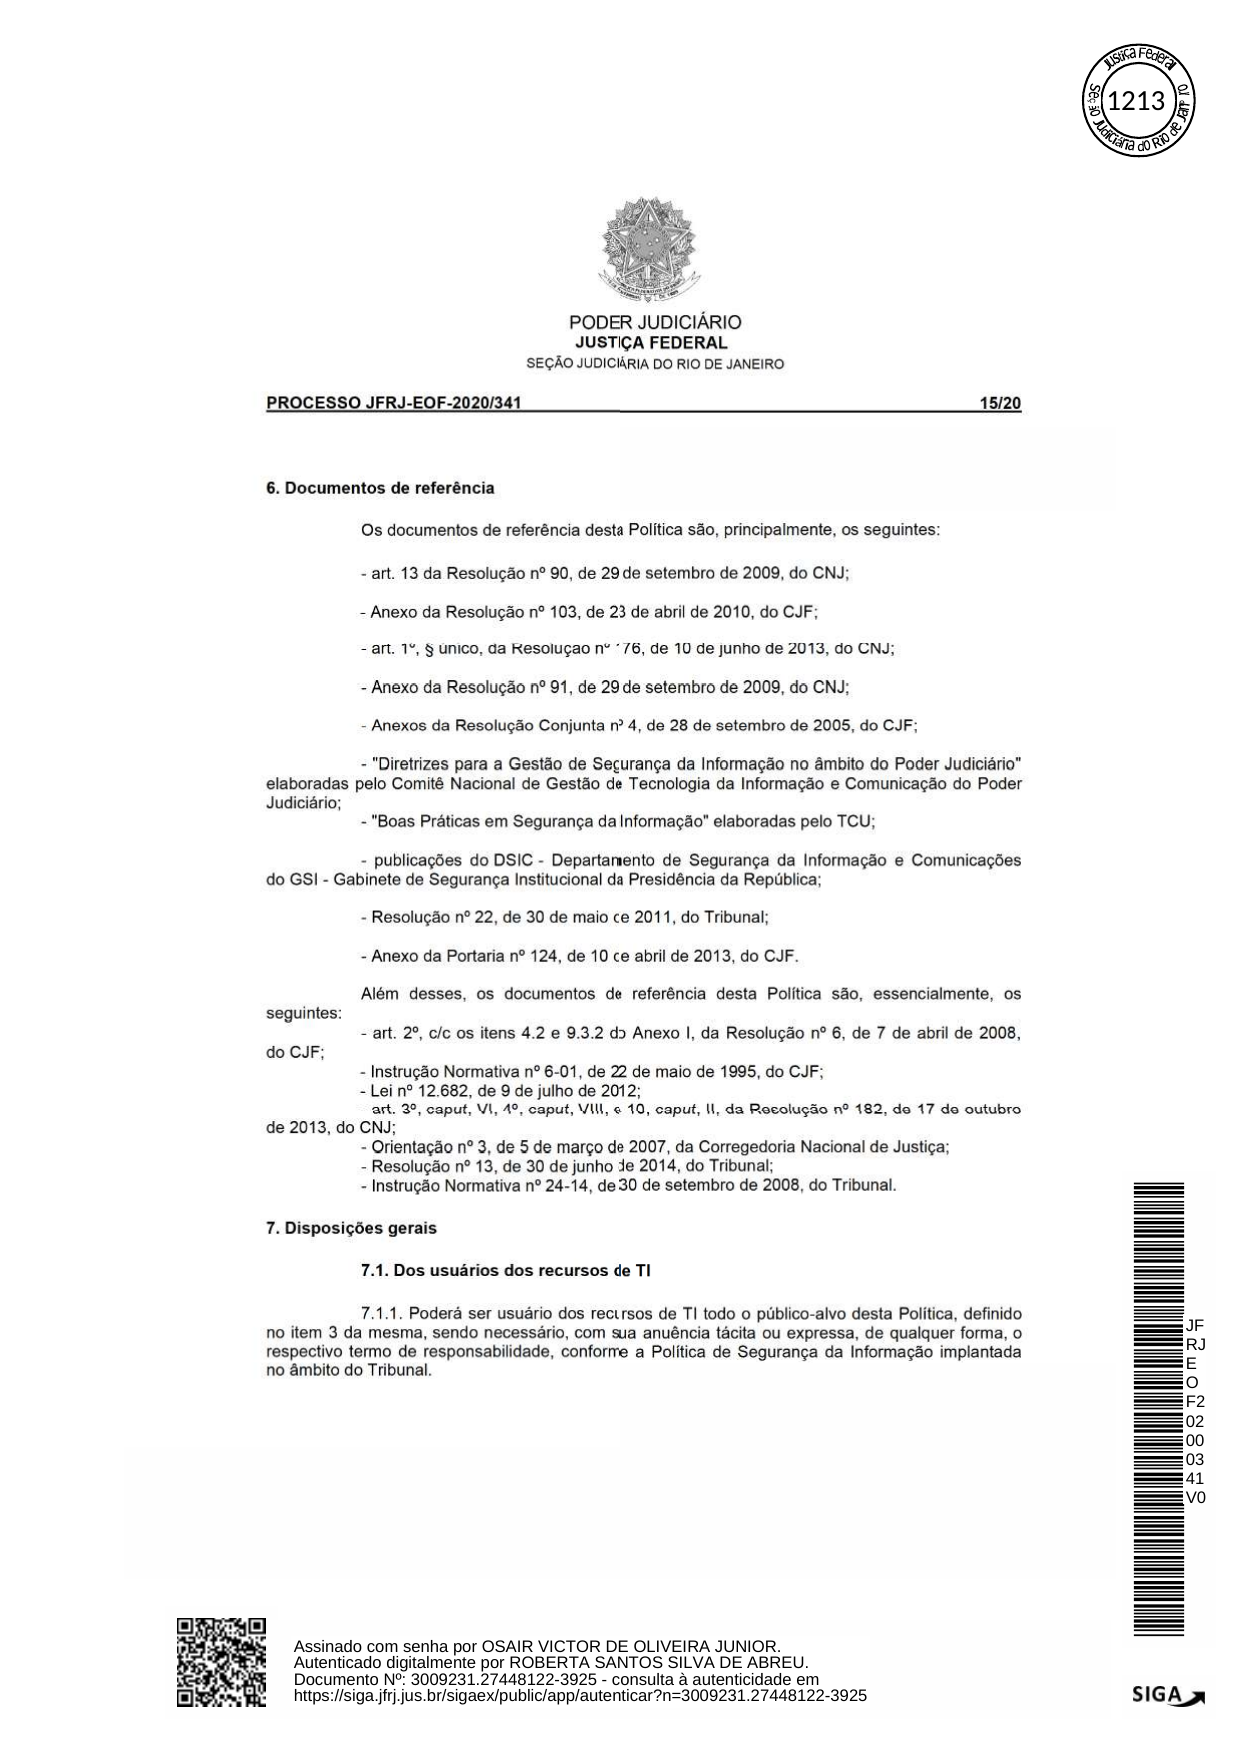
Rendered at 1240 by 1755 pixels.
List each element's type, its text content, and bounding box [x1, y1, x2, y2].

text e [1179, 97, 1193, 105]
text JFRJEOF202000341V05 [1186, 1316, 1206, 1504]
text ç [1088, 98, 1099, 106]
